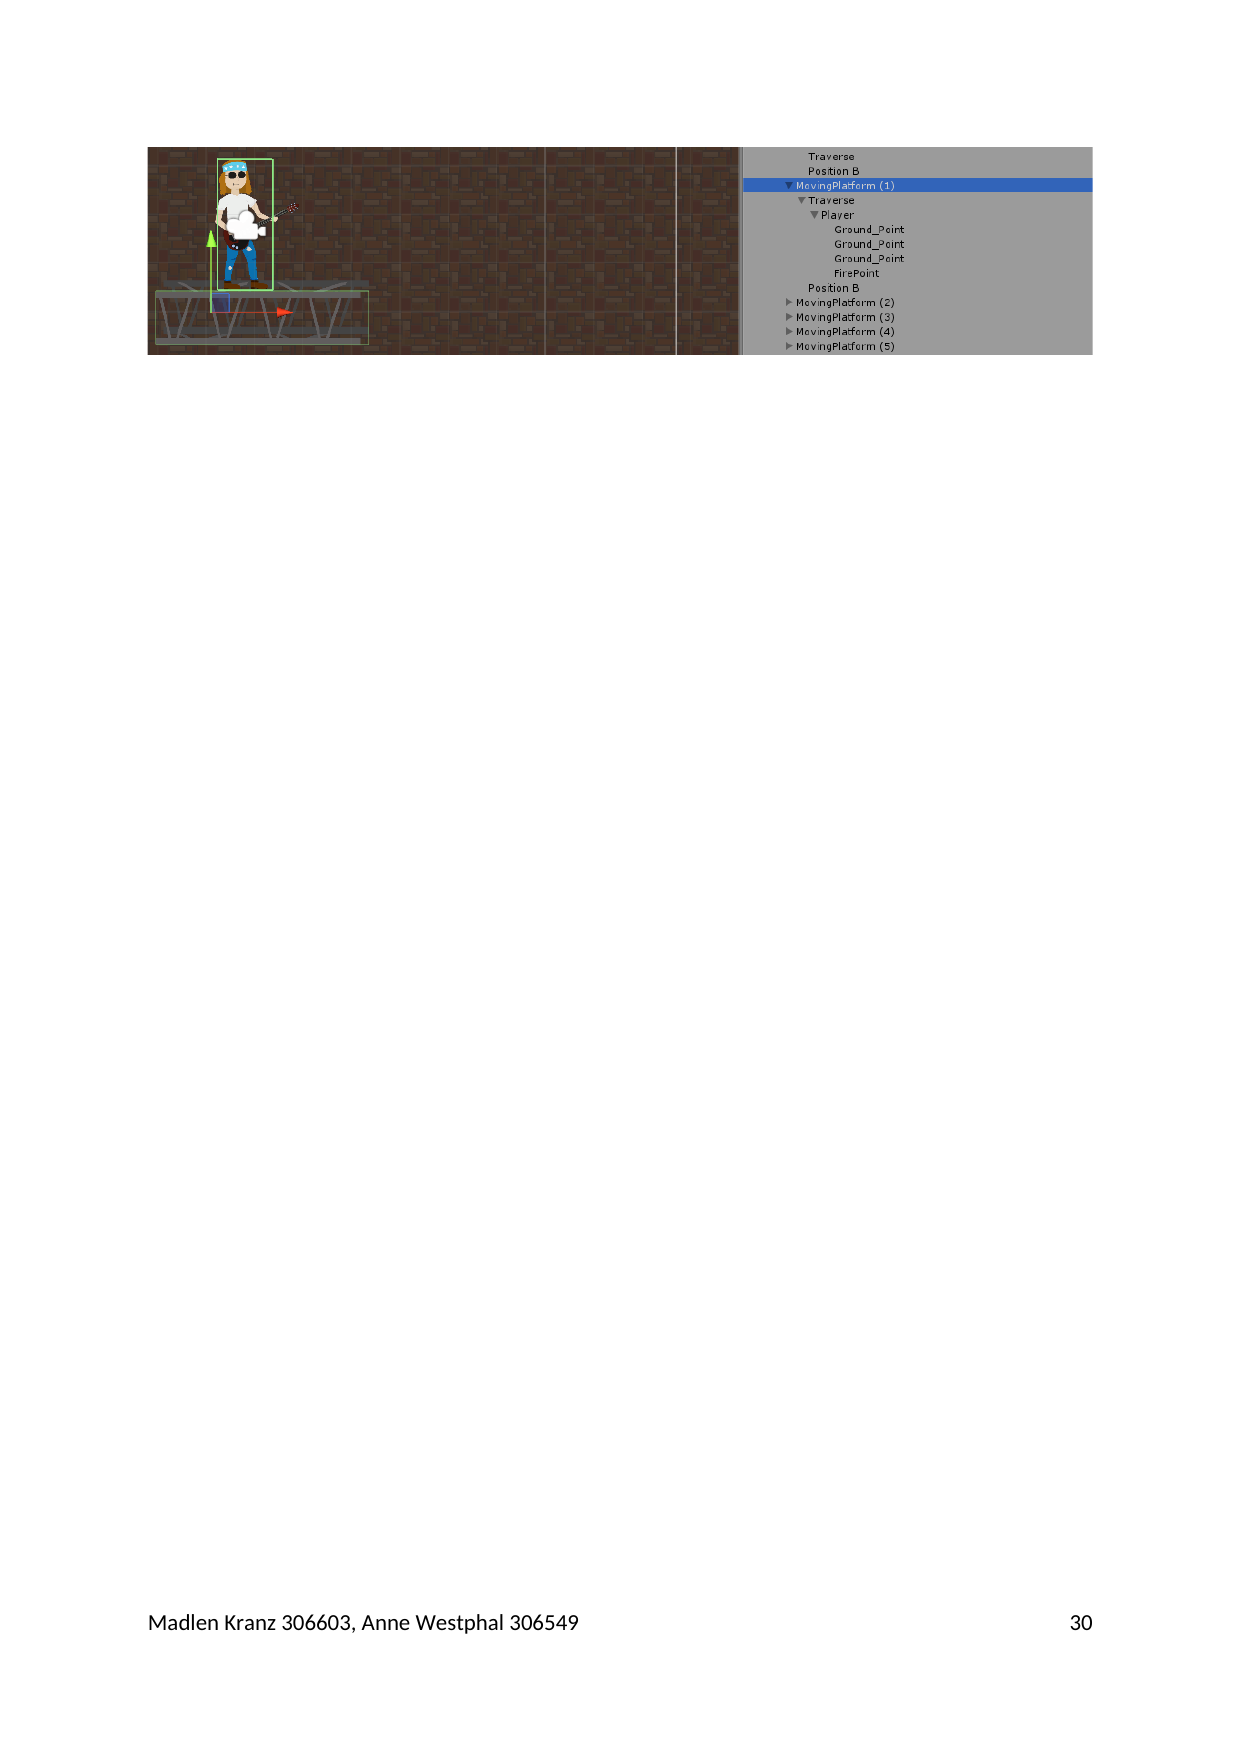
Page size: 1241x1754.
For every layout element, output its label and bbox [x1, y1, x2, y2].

picture [147, 147, 1093, 355]
